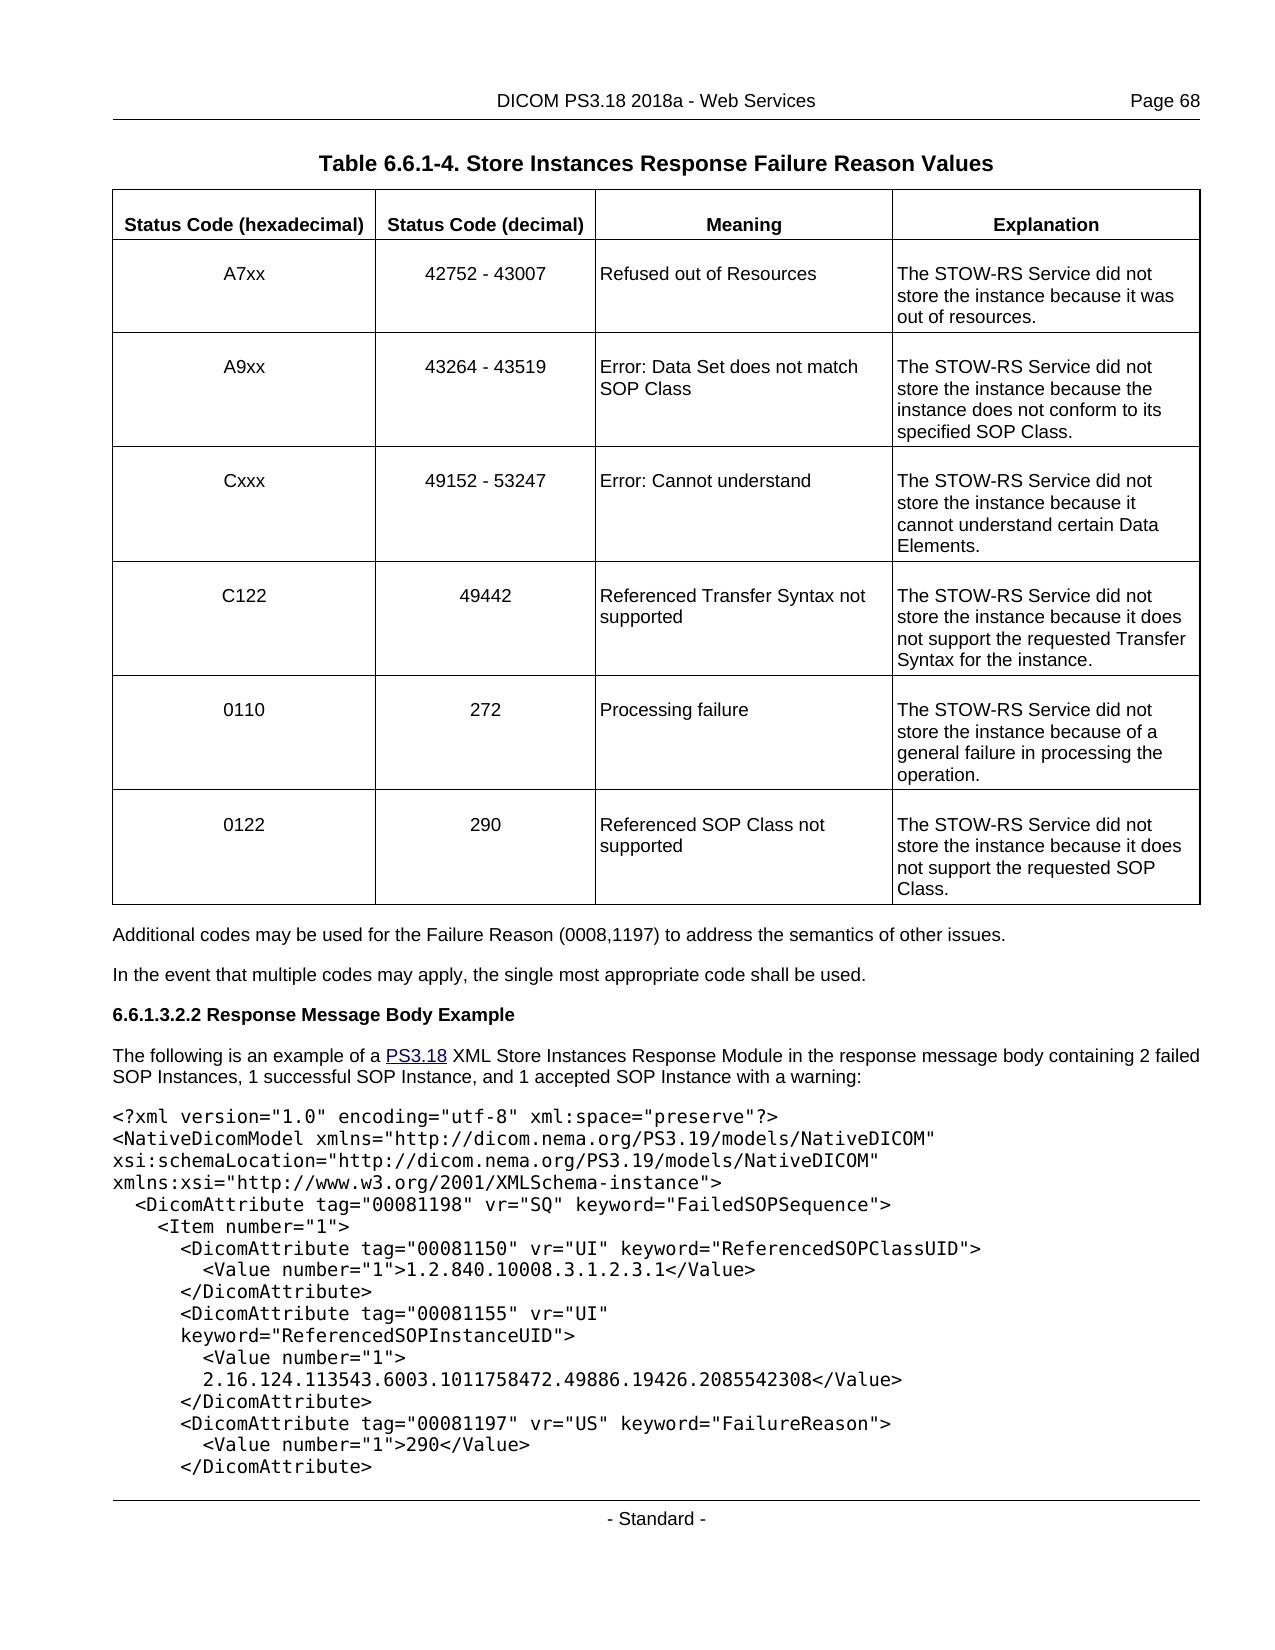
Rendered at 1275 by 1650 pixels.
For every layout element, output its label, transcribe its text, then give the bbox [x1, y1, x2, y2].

table_cell A7xx [113, 240, 375, 332]
table_cell 290 [376, 790, 595, 904]
table_header Status Code (hexadecimal) [113, 190, 375, 239]
table_cell Referenced Transfer Syntax not supported [596, 562, 892, 675]
table_cell 49152 - 53247 [376, 447, 595, 561]
table_cell 272 [376, 676, 595, 789]
text 6.6.1.3.2.2 Response Message Body Example [112, 1004, 1200, 1026]
table_cell Refused out of Resources [596, 240, 892, 332]
table_header Status Code (decimal) [376, 190, 595, 239]
table_cell 43264 - 43519 [376, 333, 595, 446]
text The following is an example of a PS3.18 XML Store Instances Response Module in the response message body containing 2 failed SOP Instances, 1 successful SOP Instance, and 1 accepted SOP Instance with a warning: [112, 1044, 1200, 1088]
table_cell 42752 - 43007 [376, 240, 595, 332]
table_cell The STOW-RS Service did not store the instance because it cannot understand certain Data Elements. [893, 447, 1199, 561]
table_cell A9xx [113, 333, 375, 446]
table_cell The STOW-RS Service did not store the instance because it was out of resources. [893, 240, 1199, 332]
table_cell 0110 [113, 676, 375, 789]
table_header Explanation [893, 190, 1199, 239]
table_cell Error: Cannot understand [596, 447, 892, 561]
table_cell Referenced SOP Class not supported [596, 790, 892, 904]
table_cell Cxxx [113, 447, 375, 561]
table_cell The STOW-RS Service did not store the instance because it does not support the requested SOP Class. [893, 790, 1199, 904]
text In the event that multiple codes may apply, the single most appropriate code shall be used. [112, 964, 1200, 985]
table_cell 49442 [376, 562, 595, 675]
table_cell The STOW-RS Service did not store the instance because of a general failure in processing the operation. [893, 676, 1199, 789]
table_cell C122 [113, 562, 375, 675]
table_cell The STOW-RS Service did not store the instance because it does not support the requested Transfer Syntax for the instance. [893, 562, 1199, 675]
text Table 6.6.1-4. Store Instances Response Failure Reason Values [112, 150, 1200, 176]
table_header Meaning [596, 190, 892, 239]
table_cell 0122 [113, 790, 375, 904]
table_cell The STOW-RS Service did not store the instance because the instance does not conform to its specified SOP Class. [893, 333, 1199, 446]
table_cell Error: Data Set does not match SOP Class [596, 333, 892, 446]
table_cell Processing failure [596, 676, 892, 789]
text Additional codes may be used for the Failure Reason (0008,1197) to address the semantics of other issues. [112, 923, 1200, 945]
text <?xml version="1.0" encoding="utf-8" xml:space="preserve"?> <NativeDicomModel xmlns="http://dicom.nema.org/PS3.19/models/NativeDICOM" xsi:schemaLocation="http://dicom.nema.org/PS3.19/models/NativeDICOM" xmlns:xsi="http://www.w3.org/2001/XMLSchema-instance"> <DicomAttribute tag="00081198" vr="SQ" keyword="FailedSOPSequence"> <Item number="1"> <DicomAttribute tag="00081150" vr="UI" keyword="ReferencedSOPClassUID"> <Value number="1">1.2.840.10008.3.1.2.3.1</Value> </DicomAttribute> <DicomAttribute tag="00081155" vr="UI" keyword="ReferencedSOPInstanceUID"> <Value number="1"> 2.16.124.113543.6003.1011758472.49886.19426.2085542308</Value> </DicomAttribute> <DicomAttribute tag="00081197" vr="US" keyword="FailureReason"> <Value number="1">290</Value> </DicomAttribute> [112, 1106, 1200, 1478]
